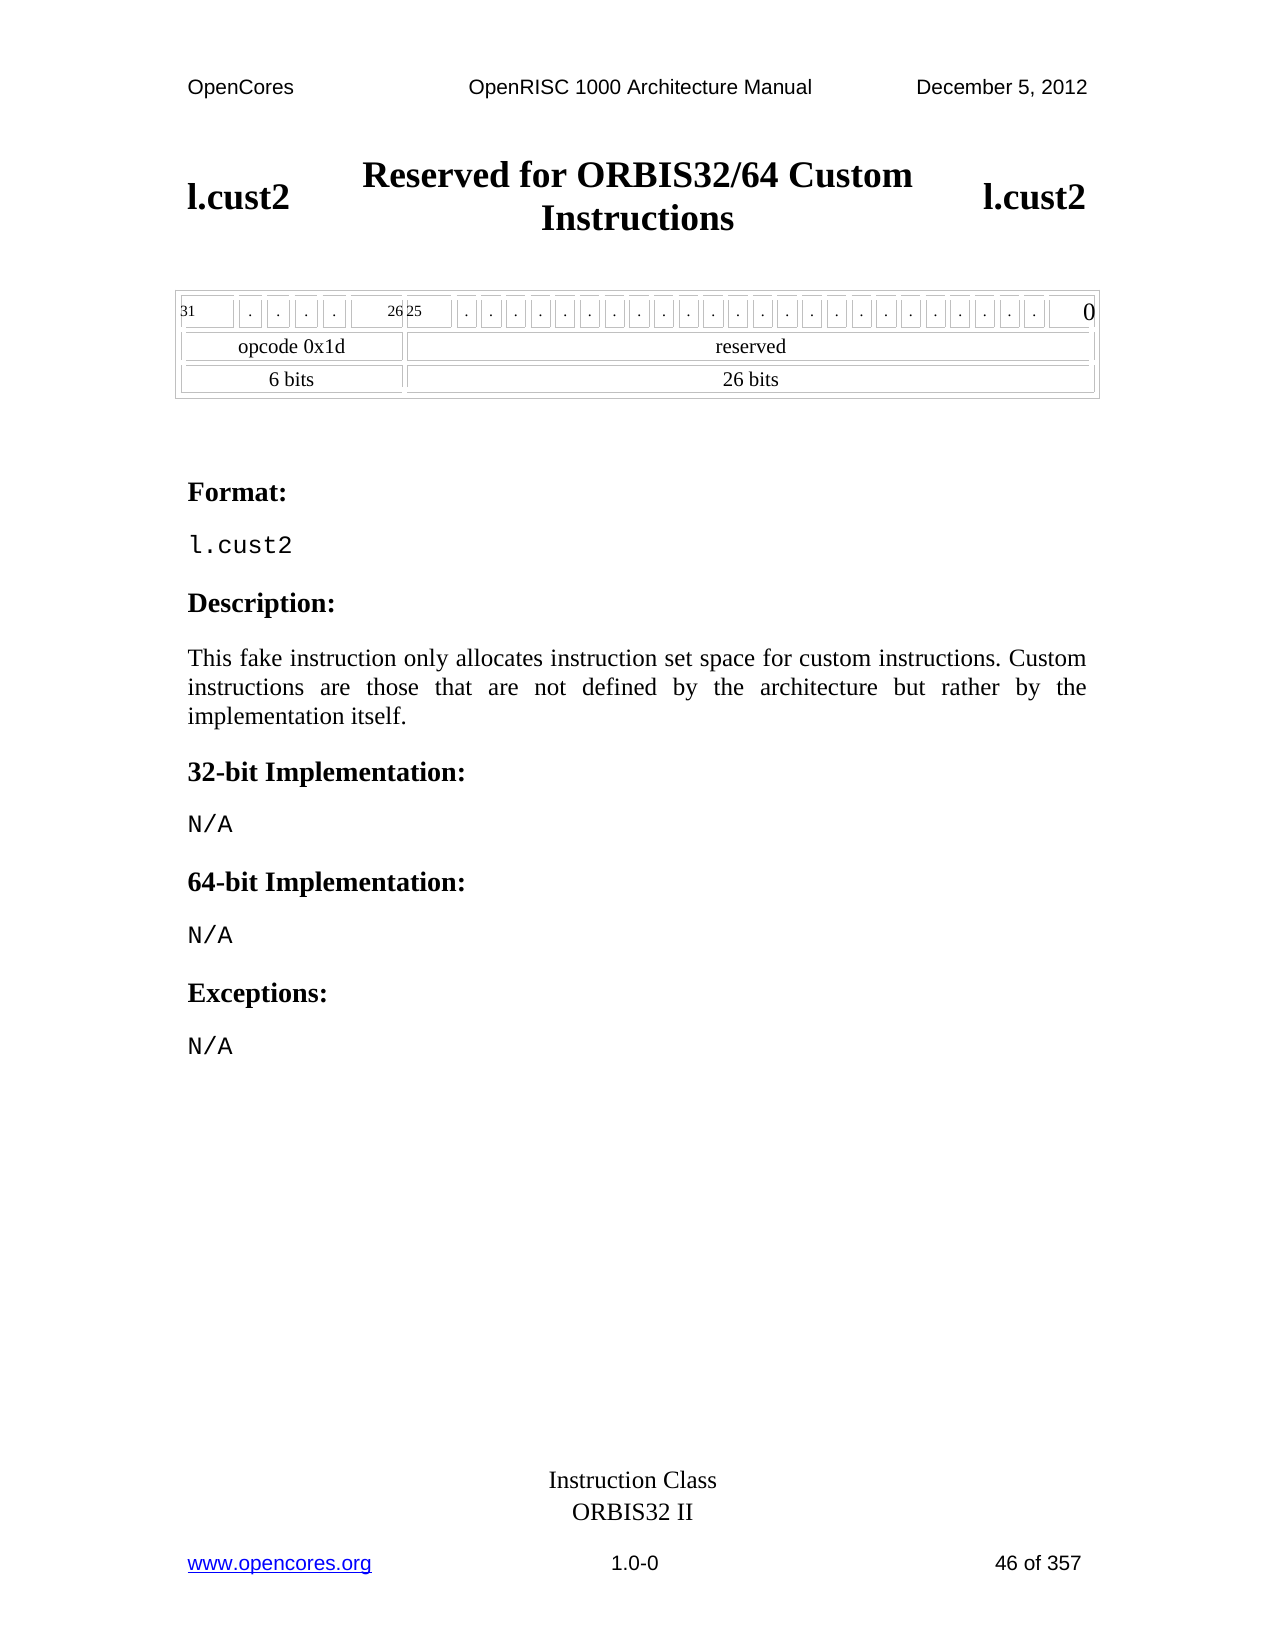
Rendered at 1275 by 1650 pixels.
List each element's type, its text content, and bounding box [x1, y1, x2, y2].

text 32-bit Implementation: [187, 755, 1087, 787]
text N/A [187, 923, 1087, 951]
text This fake instruction only allocates instruction set space for custom instructions. Custom instructions are those that are not defined by the architecture but rather by the implementation itself. [187, 643, 1087, 730]
text Format: [187, 475, 1087, 508]
text N/A [187, 1033, 1087, 1062]
text 64-bit Implementation: [187, 865, 1087, 898]
text Exceptions: [187, 976, 1087, 1008]
text Description: [187, 586, 1087, 618]
text N/A [187, 812, 1087, 840]
text l.cust2 [187, 533, 1087, 561]
